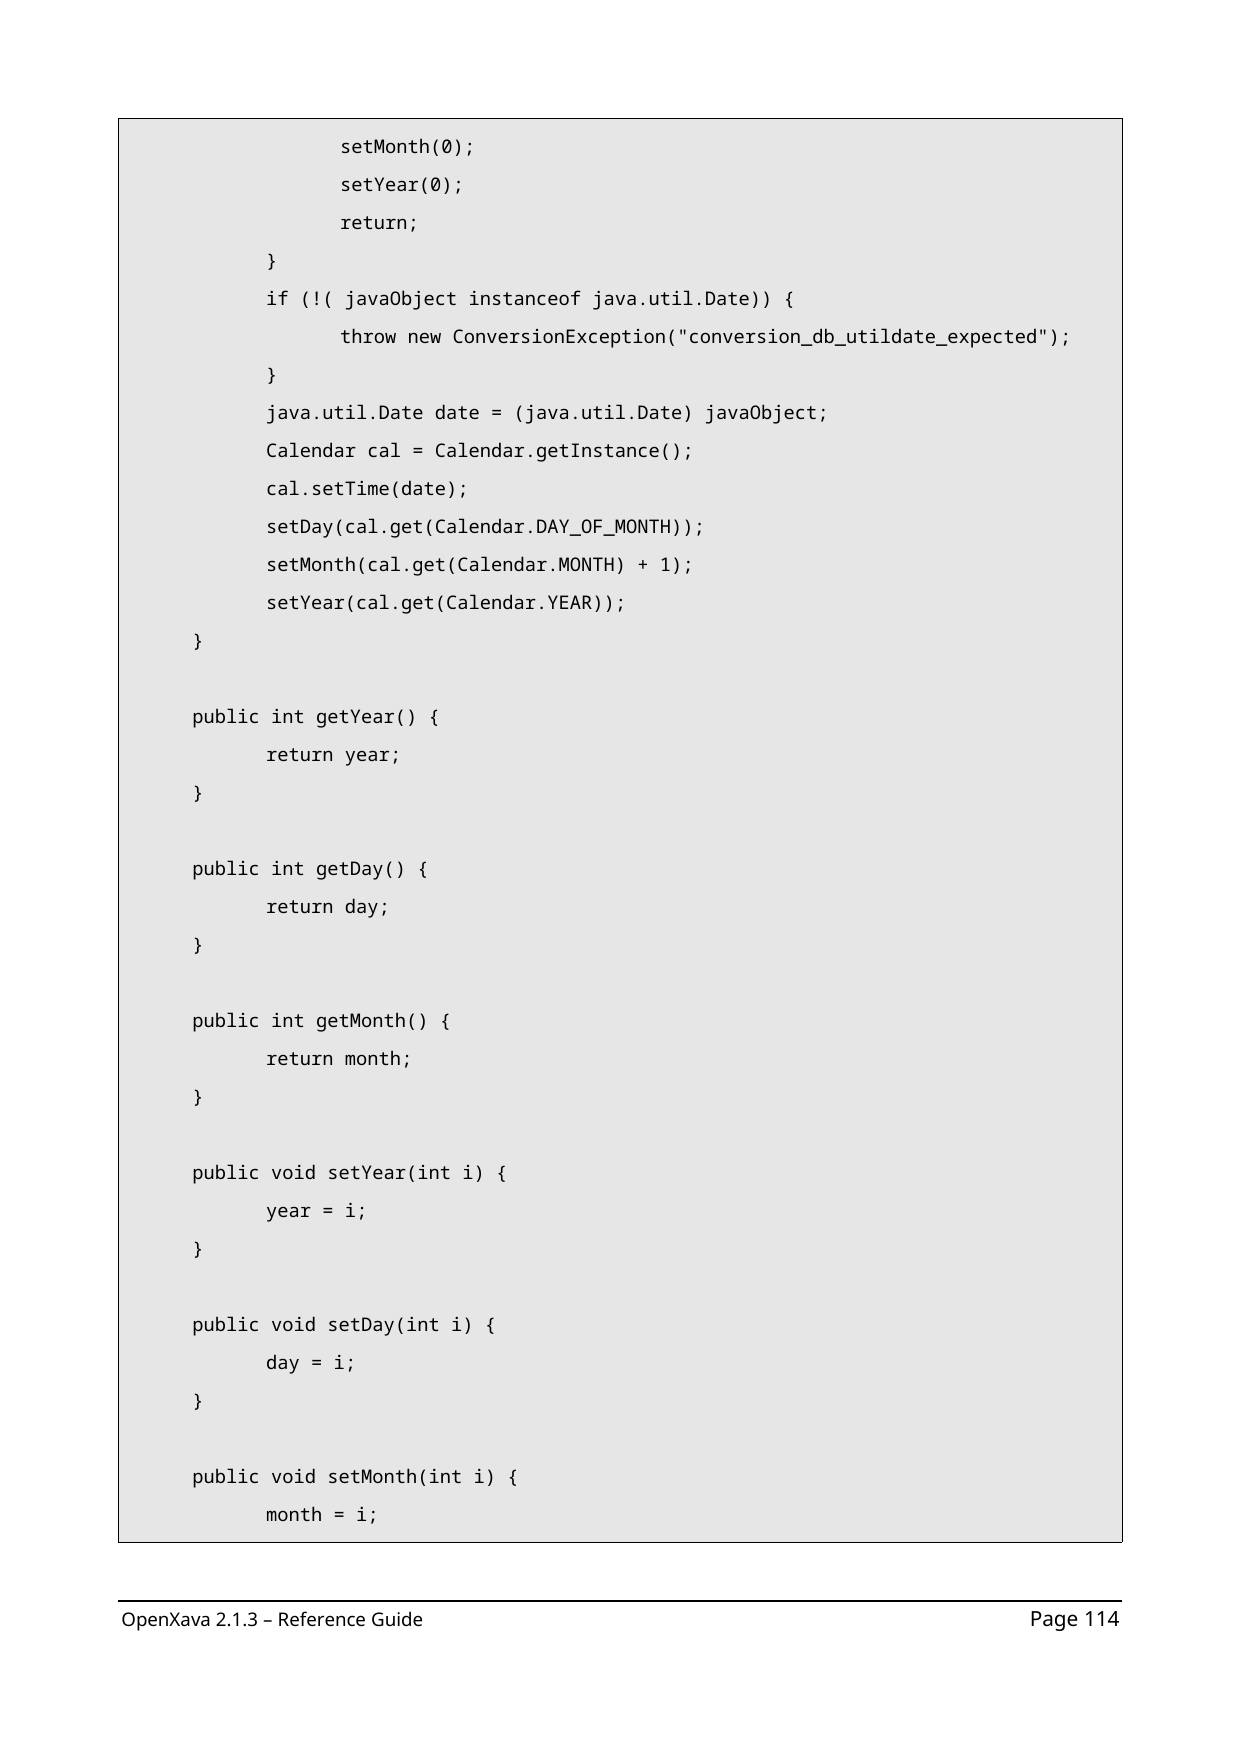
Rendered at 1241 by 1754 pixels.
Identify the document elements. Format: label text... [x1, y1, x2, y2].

text Calendar cal = Calendar.getInstance(); [119, 422, 1122, 460]
text day = i; [119, 1335, 1122, 1373]
text cal.setTime(date); [119, 460, 1122, 498]
text public int getYear() { [119, 688, 1122, 726]
text } [119, 764, 1122, 802]
text } [119, 1373, 1122, 1411]
text year = i; [119, 1183, 1122, 1221]
text } [119, 232, 1122, 270]
text if (!( javaObject instanceof java.util.Date)) { [119, 270, 1122, 308]
text } [119, 612, 1122, 650]
text return; [119, 194, 1122, 232]
text public int getDay() { [119, 841, 1122, 878]
text java.util.Date date = (java.util.Date) javaObject; [119, 384, 1122, 422]
text throw new ConversionException("conversion_db_utildate_expected"); [119, 308, 1122, 346]
text setDay(cal.get(Calendar.DAY_OF_MONTH)); [119, 498, 1122, 536]
text } [119, 1069, 1122, 1107]
text public void setDay(int i) { [119, 1297, 1122, 1335]
text setYear(cal.get(Calendar.YEAR)); [119, 574, 1122, 612]
text } [119, 1221, 1122, 1259]
text } [119, 346, 1122, 384]
text } [119, 917, 1122, 954]
text setYear(0); [119, 156, 1122, 194]
text month = i; [119, 1487, 1122, 1542]
text setMonth(0); [119, 119, 1122, 156]
text return month; [119, 1031, 1122, 1069]
text return day; [119, 878, 1122, 917]
text public void setYear(int i) { [119, 1145, 1122, 1183]
text setMonth(cal.get(Calendar.MONTH) + 1); [119, 536, 1122, 574]
text public int getMonth() { [119, 993, 1122, 1031]
text public void setMonth(int i) { [119, 1449, 1122, 1487]
text return year; [119, 726, 1122, 764]
